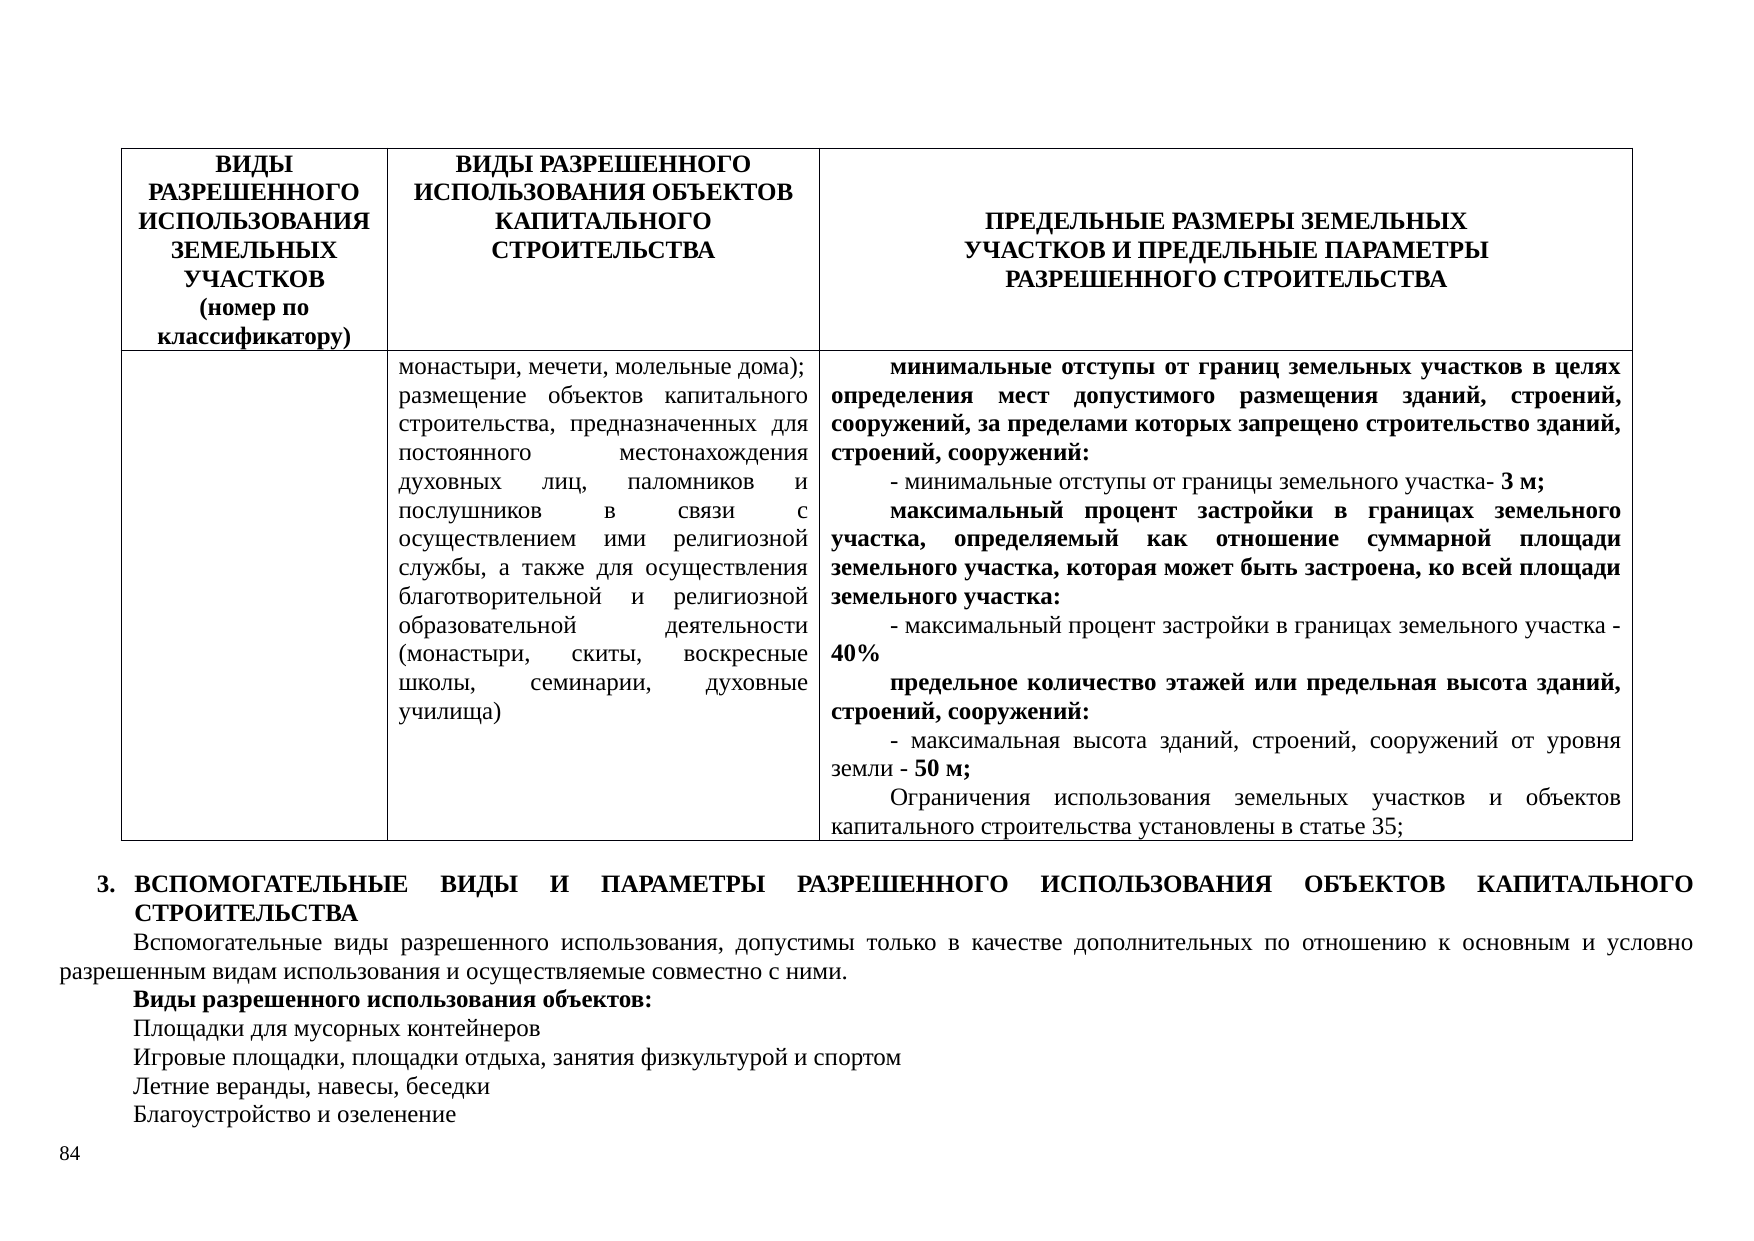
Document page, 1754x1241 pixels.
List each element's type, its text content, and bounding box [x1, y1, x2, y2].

table_cell минимальные отступы от границ земельных участков в целях определения мест допустимого размещения зданий, строений, сооружений, за пределами которых запрещено строительство зданий, строений, сооружений: - минимальные отступы от границы земельного участка- 3 м; максимальный процент застройки в границах земельного участка, определяемый как отношение суммарной площади земельного участка, которая может быть застроена, ко всей площади земельного участка: - максимальный процент застройки в границах земельного участка - 40% предельное количество этажей или предельная высота зданий, строений, сооружений: - максимальная высота зданий, строений, сооружений от уровня земли - 50 м; Ограничения использования земельных участков и объектов капитального строительства установлены в статье 35; [820, 351, 1632, 840]
table_cell [122, 351, 387, 840]
text Благоустройство и озеленение [59, 1099, 1695, 1128]
table_header ПРЕДЕЛЬНЫЕ РАЗМЕРЫ ЗЕМЕЛЬНЫХ УЧАСТКОВ И ПРЕДЕЛЬНЫЕ ПАРАМЕТРЫ РАЗРЕШЕННОГО СТРОИТЕЛЬСТВА [820, 149, 1632, 350]
text Вспомогательные виды разрешенного использования, допустимы только в качестве дополнительных по отношению к основным и условно разрешенным видам использования и осуществляемые совместно с ними. [59, 927, 1695, 984]
table_header ВИДЫ РАЗРЕШЕННОГО ИСПОЛЬЗОВАНИЯ ОБЪЕКТОВ КАПИТАЛЬНОГО СТРОИТЕЛЬСТВА [388, 149, 819, 350]
text Виды разрешенного использования объектов: [59, 984, 1695, 1013]
list ВСПОМОГАТЕЛЬНЫЕ ВИДЫ И ПАРАМЕТРЫ РАЗРЕШЕННОГО ИСПОЛЬЗОВАНИЯ ОБЪЕКТОВ КАПИТАЛЬНОГО СТРОИТЕЛЬСТВА [97, 869, 1695, 927]
table_header ВИДЫ РАЗРЕШЕННОГО ИСПОЛЬЗОВАНИЯ ЗЕМЕЛЬНЫХ УЧАСТКОВ (номер по классификатору) [122, 149, 387, 350]
text Летние веранды, навесы, беседки [59, 1071, 1695, 1099]
table_cell монастыри, мечети, молельные дома); размещение объектов капитального строительства, предназначенных для постоянного местонахождения духовных лиц, паломников и послушников в связи с осуществлением ими религиозной службы, а также для осуществления благотворительной и религиозной образовательной деятельности (монастыри, скиты, воскресные школы, семинарии, духовные училища) [388, 351, 819, 840]
text Площадки для мусорных контейнеров [59, 1013, 1695, 1042]
text Игровые площадки, площадки отдыха, занятия физкультурой и спортом [59, 1042, 1695, 1071]
